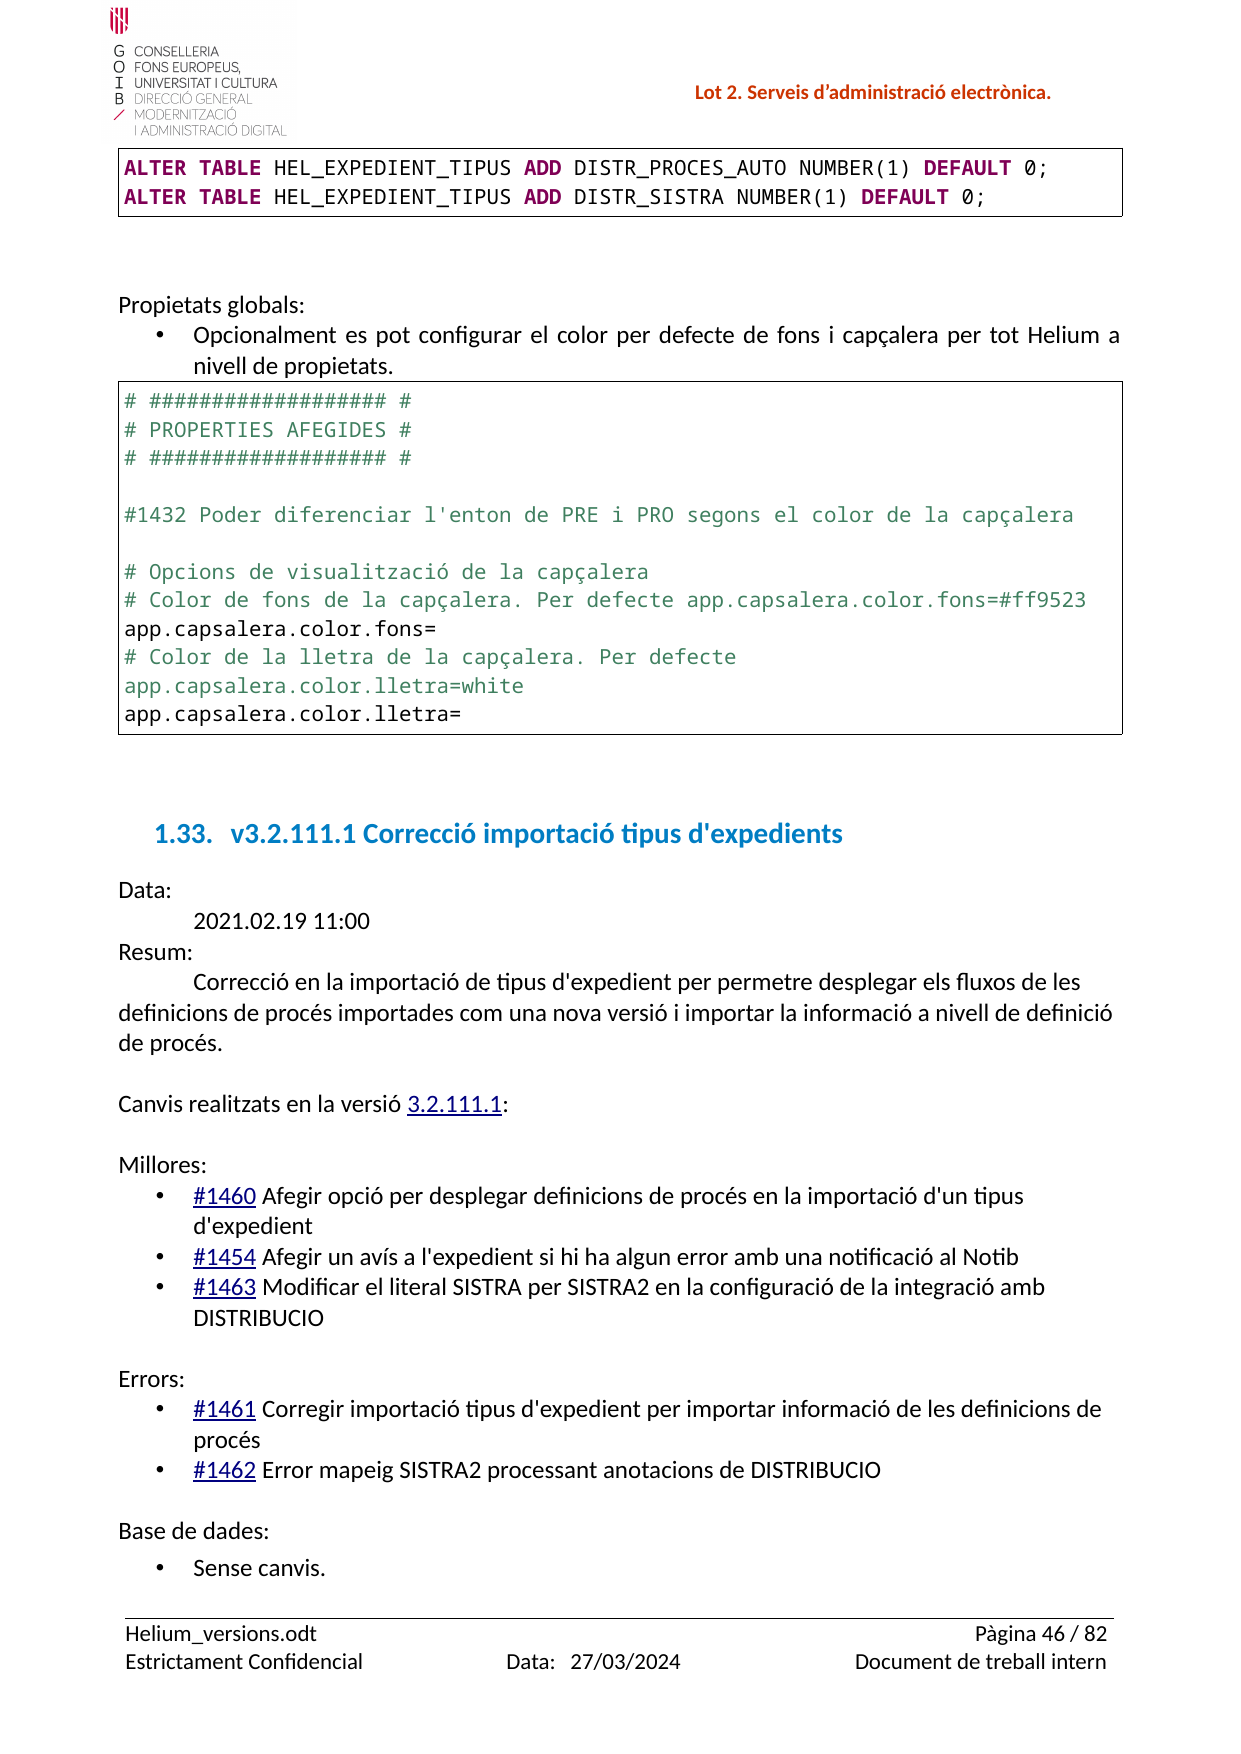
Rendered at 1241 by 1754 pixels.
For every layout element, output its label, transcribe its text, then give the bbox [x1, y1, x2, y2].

list #1461 Corregir importació tipus d'expedient per importar informació de les definicions de procés [156, 1393, 1122, 1454]
picture [100, 0, 297, 144]
text Millores: [118, 1149, 1122, 1180]
text Canvis realitzats en la versió 3.2.111.1: [118, 1088, 1122, 1119]
list #1454 Afegir un avís a l'expedient si hi ha algun error amb una notificació al Notib [156, 1241, 1122, 1271]
text Data: [118, 874, 1122, 905]
list #1460 Afegir opció per desplegar definicions de procés en la importació d'un tipus d'expedient [156, 1180, 1122, 1241]
list #1463 Modificar el literal SISTRA per SISTRA2 en la configuració de la integració amb DISTRIBUCIO [156, 1271, 1122, 1332]
text Base de dades: [118, 1516, 1122, 1546]
list Sense canvis. [156, 1552, 1122, 1582]
text Propietats globals: [118, 289, 1122, 320]
table_header ALTER TABLE HEL_EXPEDIENT_TIPUS ADD DISTR_PROCES_AUTO NUMBER(1) DEFAULT 0; ALTER TABLE HEL_EXPEDIENT_TIPUS ADD DISTR_SISTRA NUMBER(1) DEFAULT 0; [119, 149, 1122, 216]
text Correcció en la importació de tipus d'expedient per permetre desplegar els fluxos de les definicions de procés importades com una nova versió i importar la informació a nivell de definició de procés. [118, 966, 1122, 1058]
text Resum: [118, 936, 1122, 966]
table_header # ################### # # PROPERTIES AFEGIDES # # ################### # #1432 Poder diferenciar l'enton de PRE i PRO segons el color de la capçalera # Opcions de visualització de la capçalera # Color de fons de la capçalera. Per defecte app.capsalera.color.fons=#ff9523 app.capsalera.color.fons= # Color de la lletra de la capçalera. Per defecte app.capsalera.color.lletra=white app.capsalera.color.lletra= [119, 382, 1122, 733]
list #1462 Error mapeig SISTRA2 processant anotacions de DISTRIBUCIO [156, 1454, 1122, 1485]
text 2021.02.19 11:00 [118, 905, 1122, 936]
subtitle v3.2.111.1 Correcció importació tipus d'expedients [153, 815, 1122, 851]
text Errors: [118, 1363, 1122, 1393]
list Opcionalment es pot configurar el color per defecte de fons i capçalera per tot Helium a nivell de propietats. [156, 320, 1122, 381]
